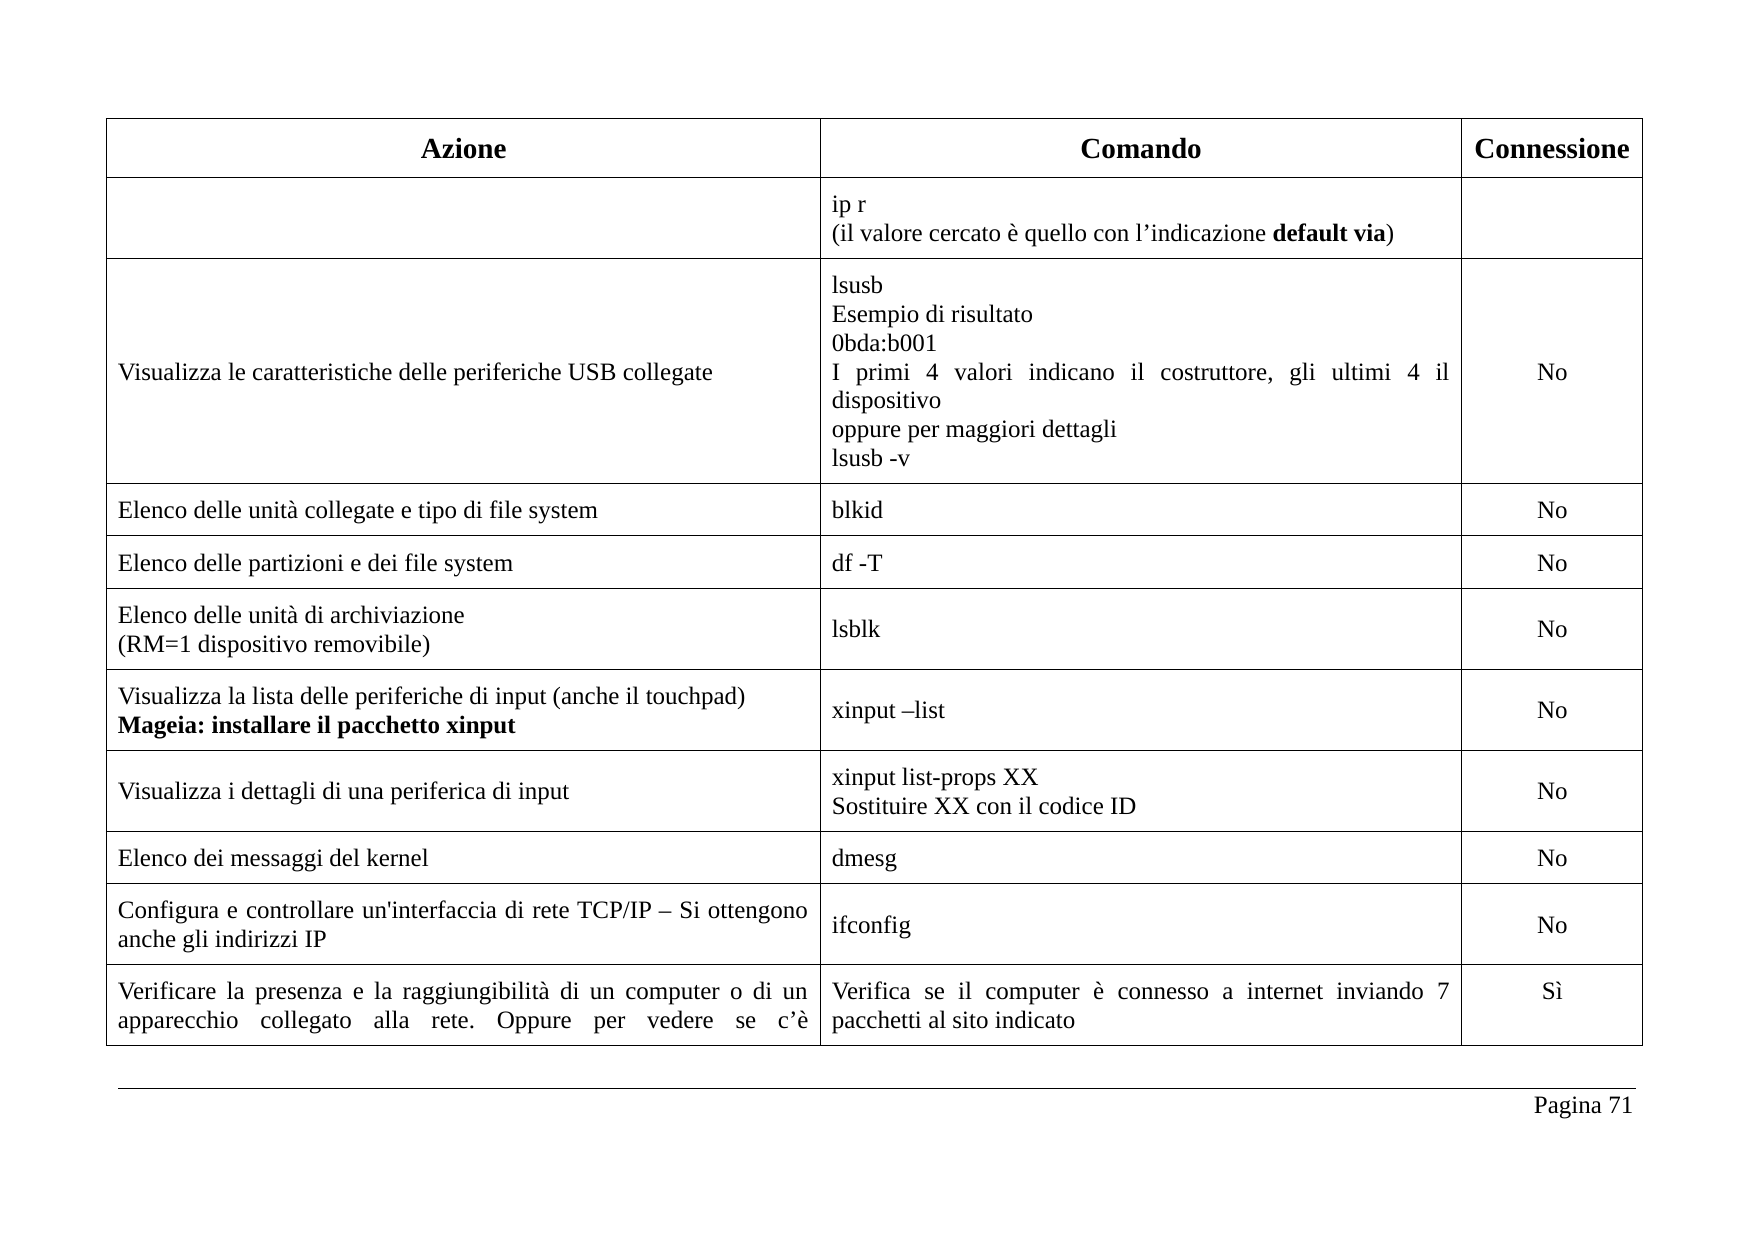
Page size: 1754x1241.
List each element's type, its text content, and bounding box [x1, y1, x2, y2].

table_cell Configura e controllare un'interfaccia di rete TCP/IP – Si ottengono anche gli indirizzi IP [107, 884, 820, 964]
table_cell lsblk [821, 589, 1461, 669]
table_cell Visualizza i dettagli di una periferica di input [107, 751, 820, 831]
table_header Comando [821, 119, 1461, 177]
table_cell Visualizza le caratteristiche delle periferiche USB collegate [107, 259, 820, 483]
table_cell No [1462, 670, 1642, 750]
table_header Connessione [1462, 119, 1642, 177]
table_cell ip r (il valore cercato è quello con l’indicazione default via) [821, 178, 1461, 258]
table_cell Visualizza la lista delle periferiche di input (anche il touchpad) Mageia: installare il pacchetto xinput [107, 670, 820, 750]
table_cell lsusb Esempio di risultato 0bda:b001 I primi 4 valori indicano il costruttore, gli ultimi 4 il dispositivo oppure per maggiori dettagli lsusb -v [821, 259, 1461, 483]
table_cell Verifica se il computer è connesso a internet inviando 7 pacchetti al sito indicato [821, 965, 1461, 1045]
table_cell No [1462, 484, 1642, 535]
table_cell No [1462, 832, 1642, 883]
table_cell xinput –list [821, 670, 1461, 750]
table_cell No [1462, 751, 1642, 831]
table_cell Elenco delle unità collegate e tipo di file system [107, 484, 820, 535]
table_cell Elenco dei messaggi del kernel [107, 832, 820, 883]
table_cell Elenco delle partizioni e dei file system [107, 536, 820, 588]
table_cell dmesg [821, 832, 1461, 883]
table_cell No [1462, 884, 1642, 964]
table_cell No [1462, 259, 1642, 483]
table_cell Elenco delle unità di archiviazione (RM=1 dispositivo removibile) [107, 589, 820, 669]
table_cell [107, 178, 820, 258]
table_cell blkid [821, 484, 1461, 535]
table_header Azione [107, 119, 820, 177]
table_cell No [1462, 589, 1642, 669]
table_cell xinput list-props XX Sostituire XX con il codice ID [821, 751, 1461, 831]
table_cell [1462, 178, 1642, 258]
table_cell No [1462, 536, 1642, 588]
table_cell df -T [821, 536, 1461, 588]
table_cell Verificare la presenza e la raggiungibilità di un computer o di un apparecchio collegato alla rete. Oppure per vedere se c’è [107, 965, 820, 1045]
table_cell Sì [1462, 965, 1642, 1045]
table_cell ifconfig [821, 884, 1461, 964]
